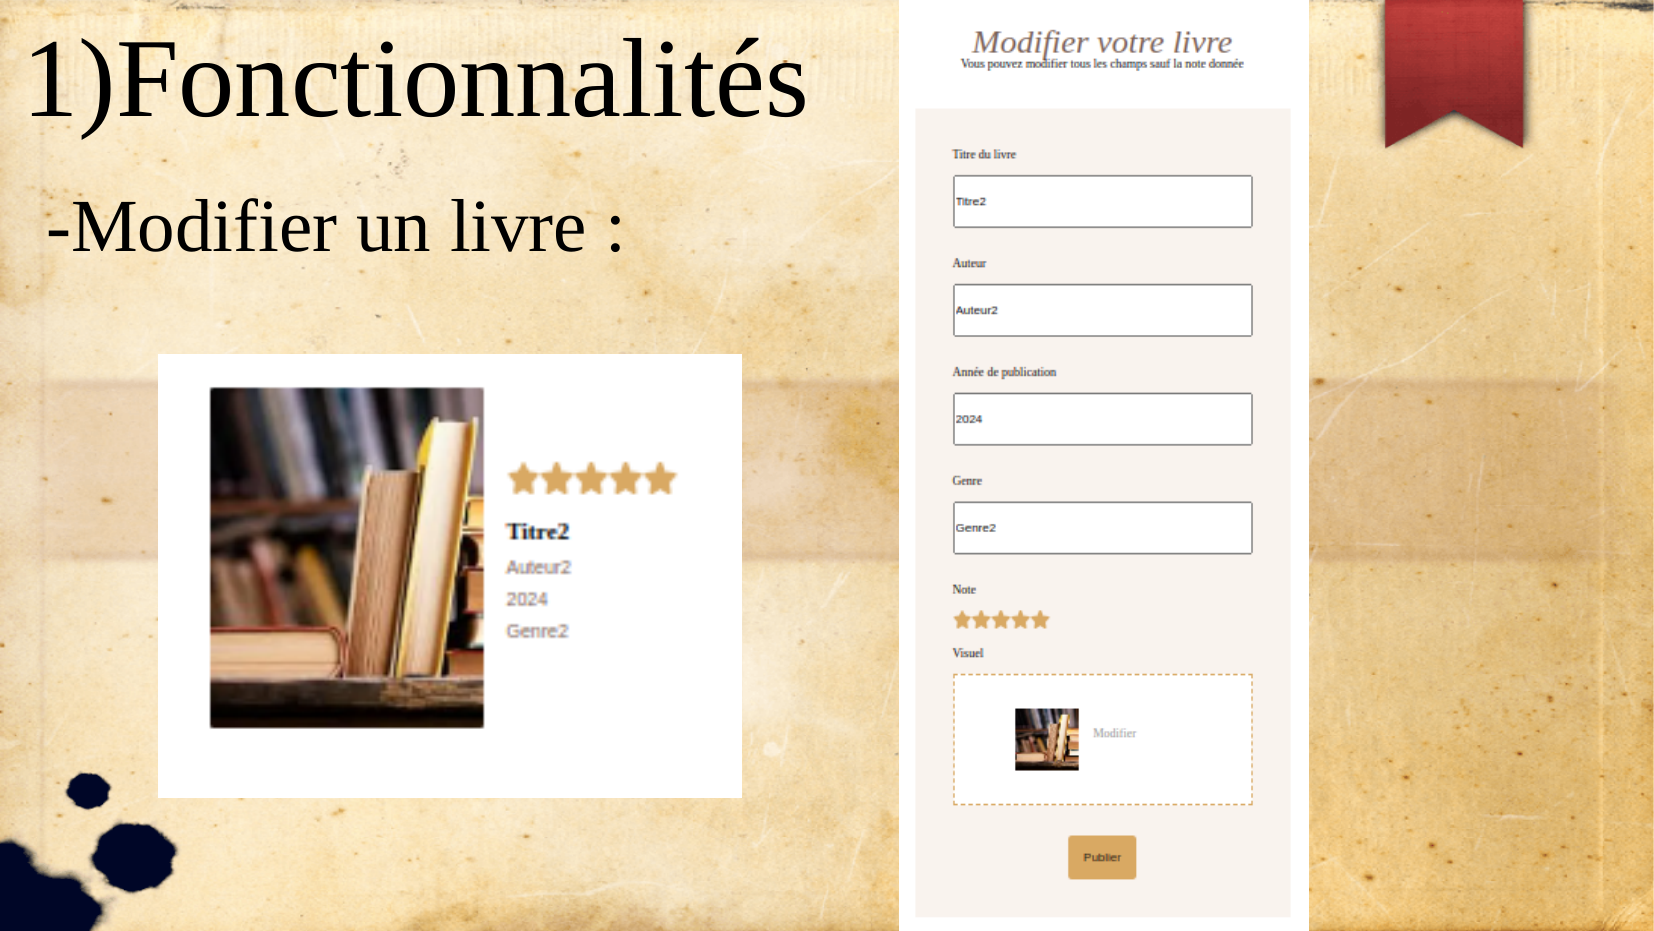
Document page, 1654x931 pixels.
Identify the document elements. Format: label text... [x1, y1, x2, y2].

title 1)Fonctionnalités [0, 0, 833, 158]
picture [0, 0, 1654, 931]
title -Modifier un livre : [23, 157, 650, 296]
